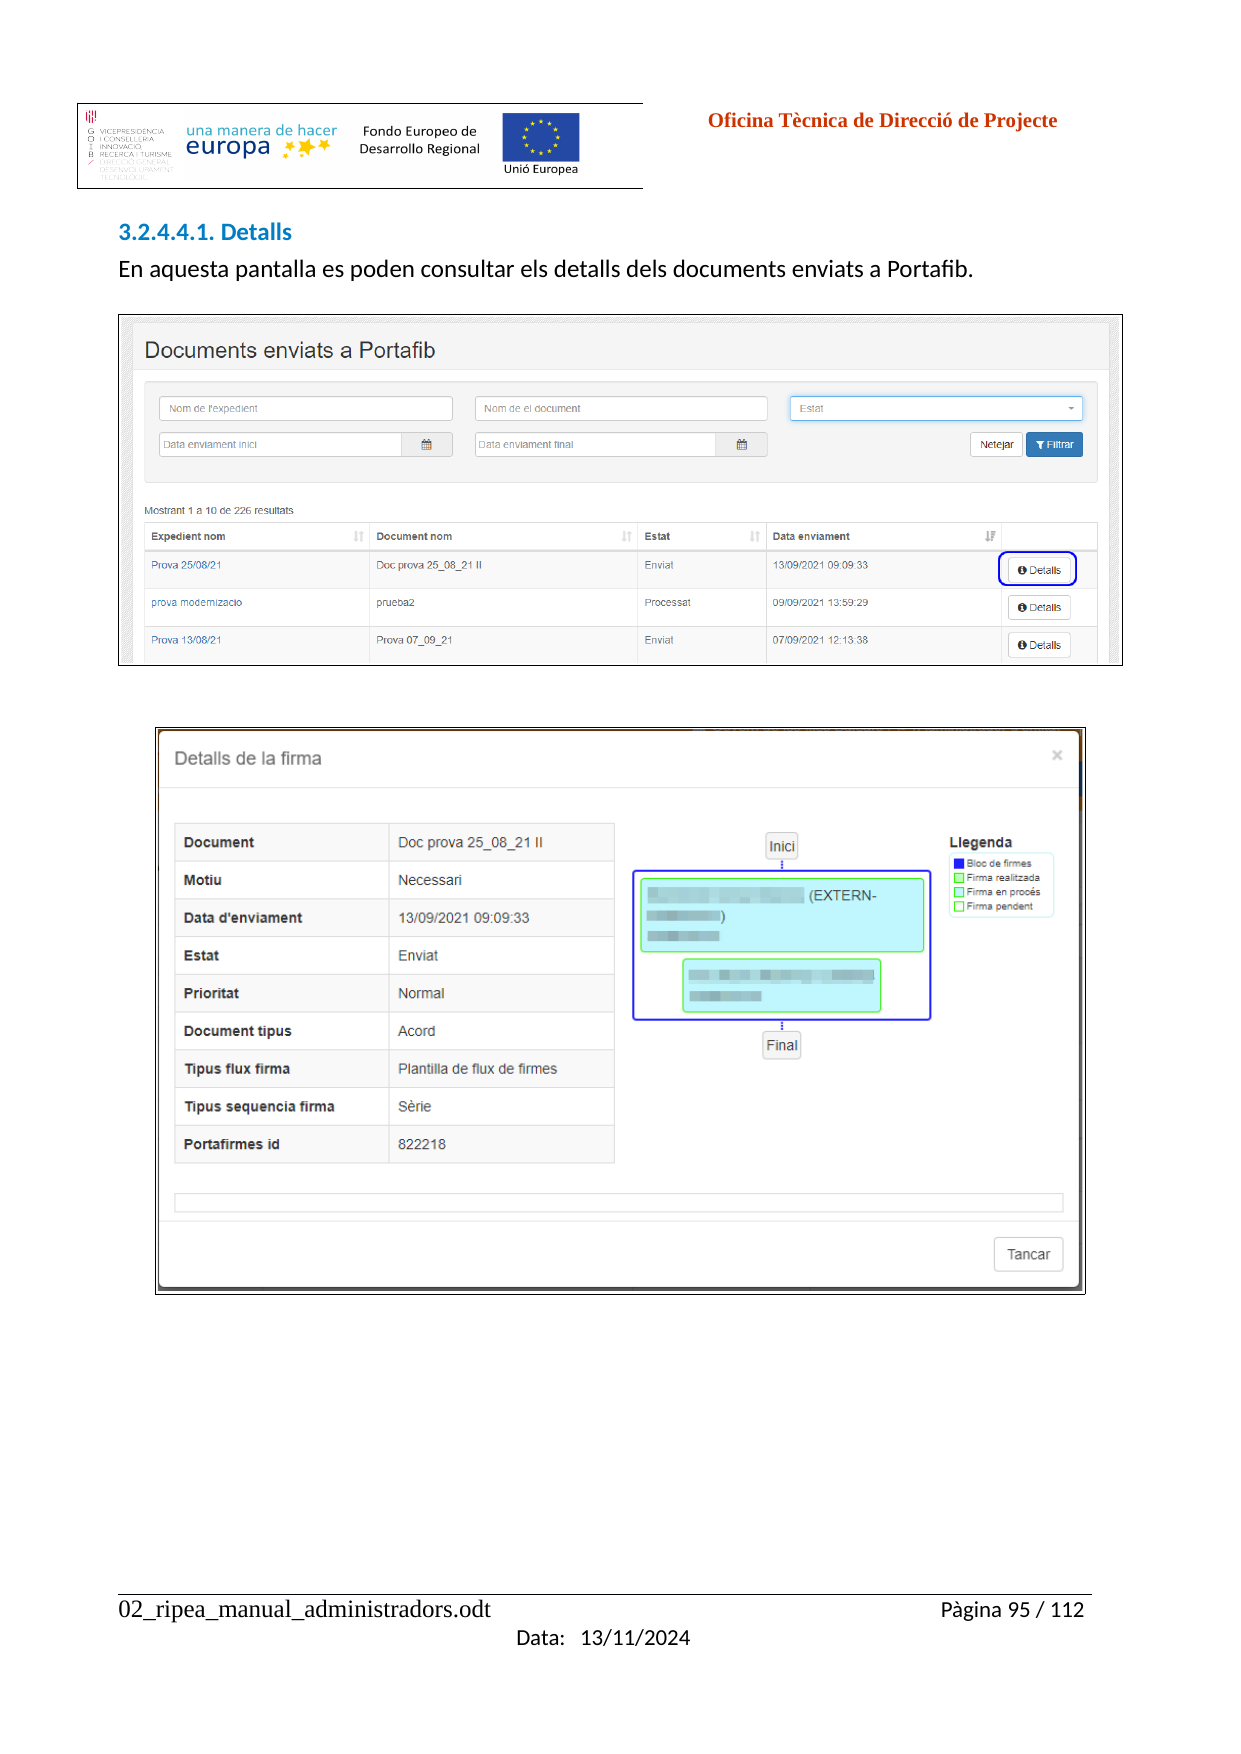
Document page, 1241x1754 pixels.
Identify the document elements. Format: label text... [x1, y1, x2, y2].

picture [184, 108, 585, 182]
subtitle 3.2.4.4.1. Detalls [118, 216, 1122, 247]
picture [121, 317, 1119, 663]
picture [82, 108, 178, 182]
text En aquesta pantalla es poden consultar els detalls dels documents enviats a Portafib. [118, 253, 1122, 284]
picture [157, 729, 1083, 1291]
